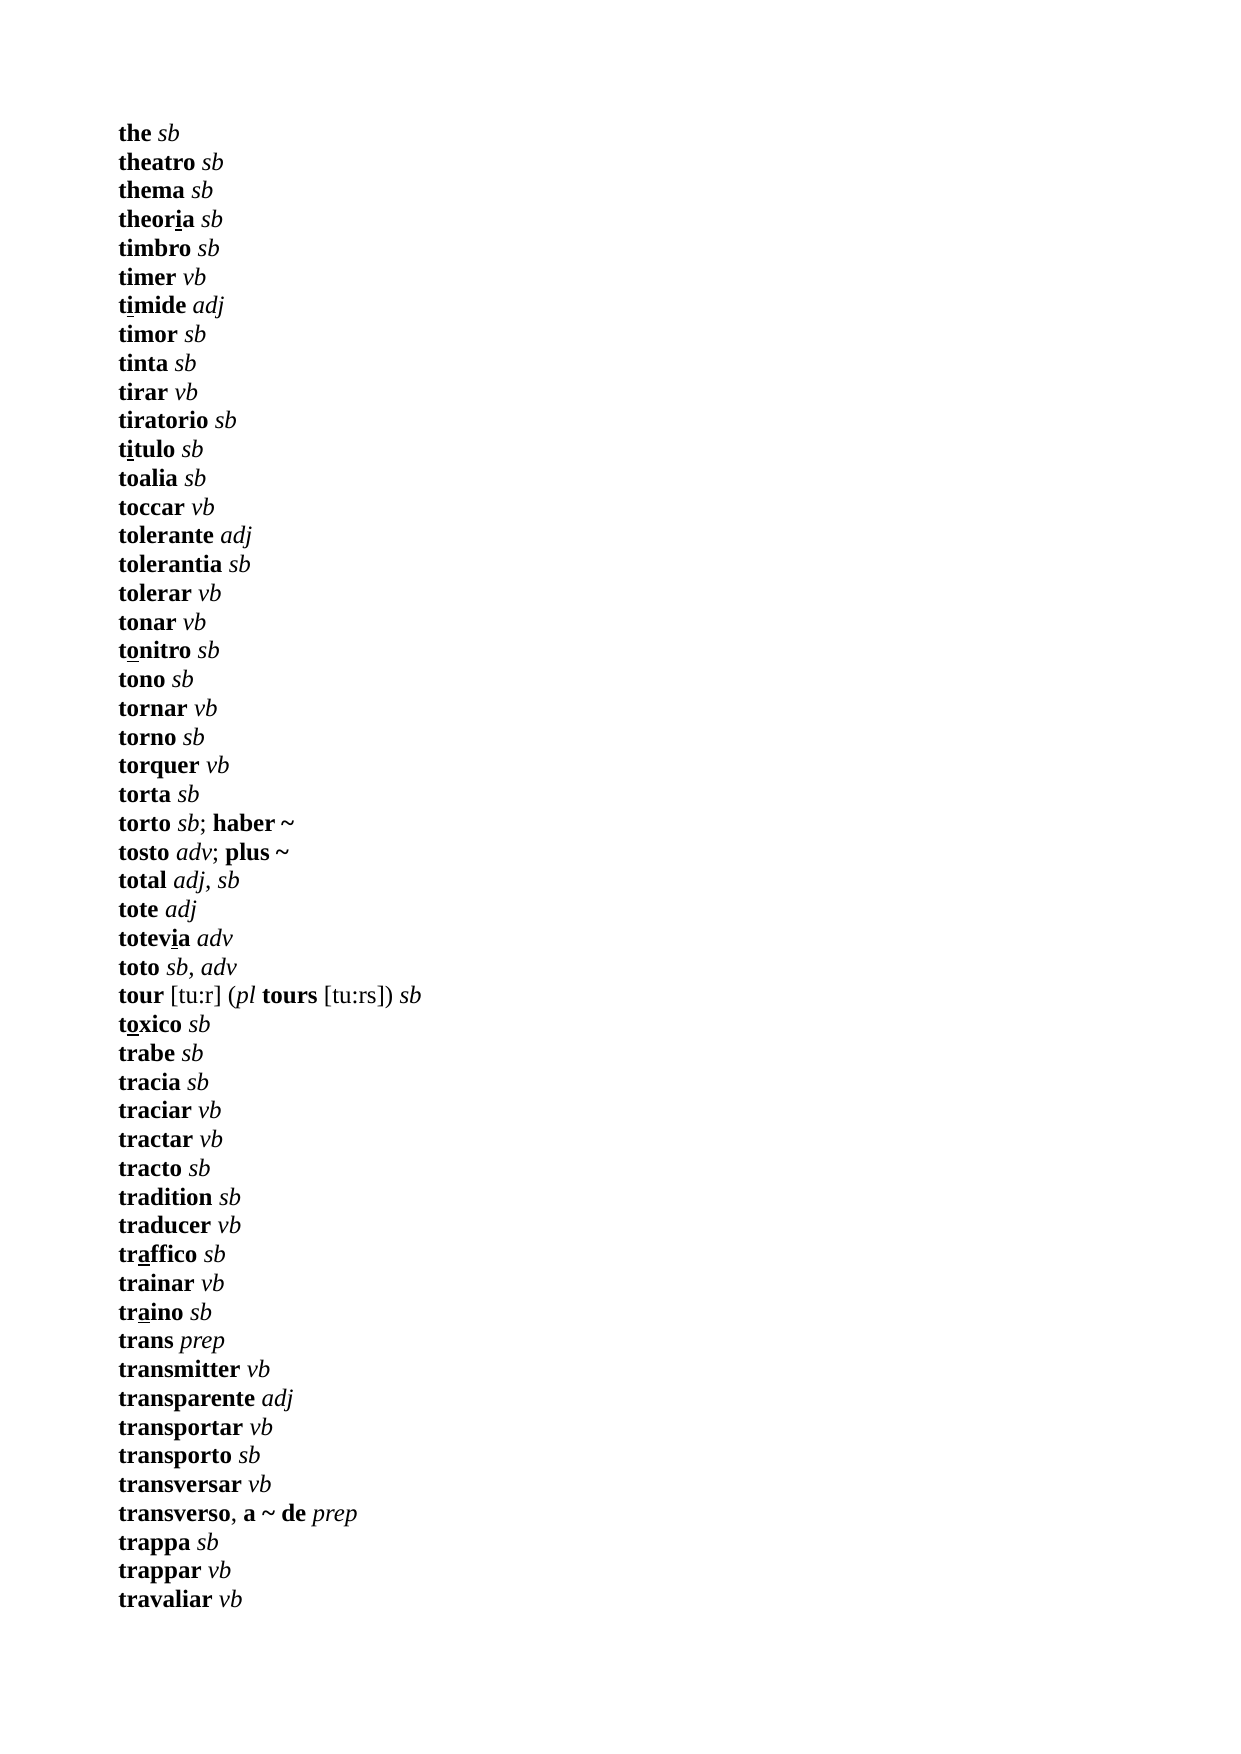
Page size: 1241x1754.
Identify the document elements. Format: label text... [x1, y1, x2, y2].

text timide adj [118, 291, 1122, 319]
text toccar vb [118, 492, 1122, 521]
text totevia adv [118, 923, 1122, 952]
text tiratorio sb [118, 406, 1122, 434]
text tracto sb [118, 1153, 1122, 1182]
text transparente adj [118, 1383, 1122, 1412]
text tolerar vb [118, 578, 1122, 607]
text transversar vb [118, 1469, 1122, 1498]
text trabe sb [118, 1038, 1122, 1067]
text tolerantia sb [118, 549, 1122, 578]
text trans prep [118, 1326, 1122, 1354]
text theatro sb [118, 147, 1122, 176]
text torto sb; haber ~ [118, 808, 1122, 837]
text traciar vb [118, 1096, 1122, 1124]
text tono sb [118, 664, 1122, 693]
text toxico sb [118, 1009, 1122, 1038]
text trappar vb [118, 1556, 1122, 1584]
text tote adj [118, 894, 1122, 923]
text transverso, a ~ de prep [118, 1498, 1122, 1527]
text tosto adv; plus ~ [118, 837, 1122, 866]
text tornar vb [118, 693, 1122, 722]
text tracia sb [118, 1067, 1122, 1096]
text tinta sb [118, 348, 1122, 377]
text tonar vb [118, 607, 1122, 636]
text torquer vb [118, 751, 1122, 779]
text torta sb [118, 779, 1122, 808]
text tractar vb [118, 1124, 1122, 1153]
text traducer vb [118, 1211, 1122, 1239]
text thema sb [118, 176, 1122, 204]
text travaliar vb [118, 1584, 1122, 1613]
text timer vb [118, 262, 1122, 291]
text tirar vb [118, 377, 1122, 406]
text toalia sb [118, 463, 1122, 492]
text timbro sb [118, 233, 1122, 262]
text toto sb, adv [118, 952, 1122, 981]
text transportar vb [118, 1412, 1122, 1441]
text trappa sb [118, 1527, 1122, 1556]
text tour [tu:r] (pl tours [tu:rs]) sb [118, 981, 1122, 1009]
text tonitro sb [118, 636, 1122, 664]
text transporto sb [118, 1441, 1122, 1469]
text traffico sb [118, 1239, 1122, 1268]
text theoria sb [118, 204, 1122, 233]
text trainar vb [118, 1268, 1122, 1297]
text total adj, sb [118, 866, 1122, 894]
text timor sb [118, 319, 1122, 348]
text transmitter vb [118, 1354, 1122, 1383]
text traino sb [118, 1297, 1122, 1326]
text tolerante adj [118, 521, 1122, 549]
text the sb [118, 118, 1122, 147]
text torno sb [118, 722, 1122, 751]
text titulo sb [118, 434, 1122, 463]
text tradition sb [118, 1182, 1122, 1211]
